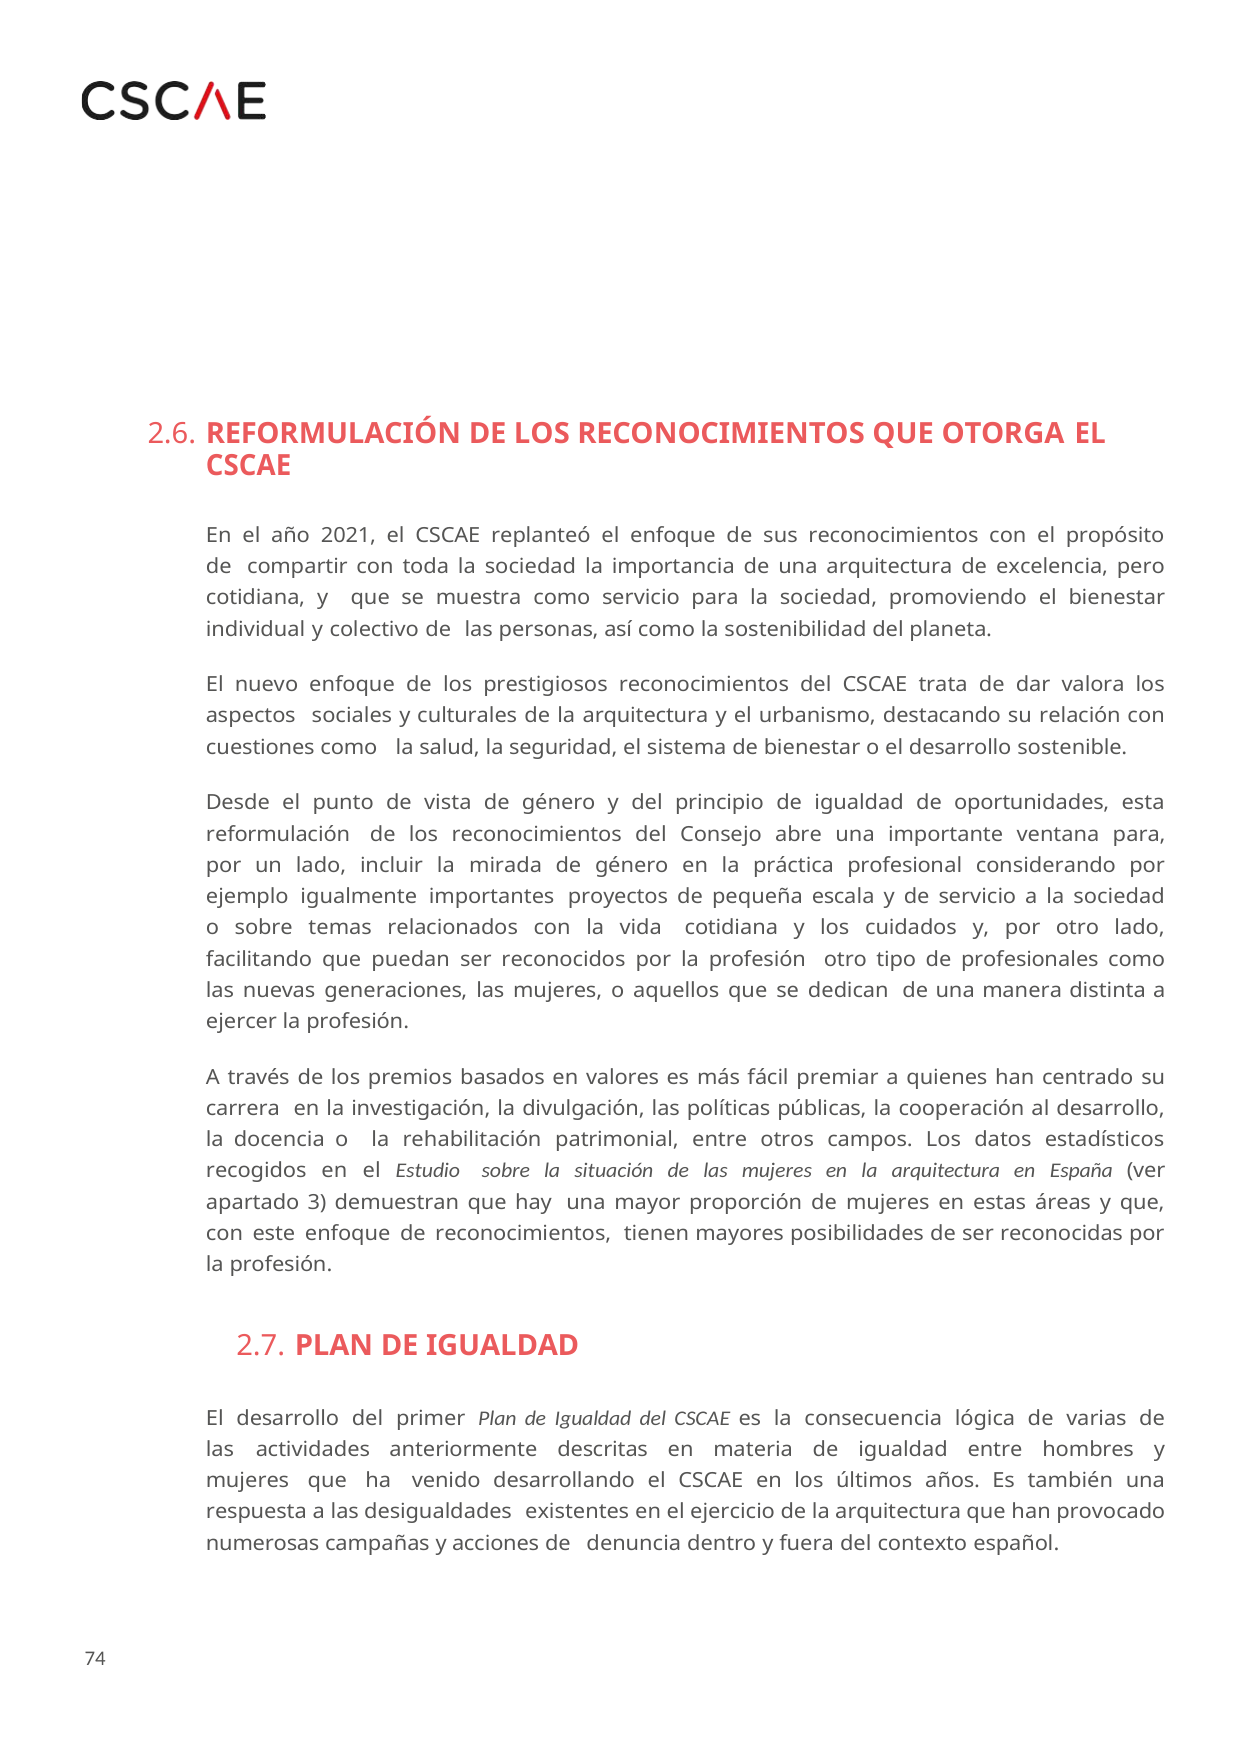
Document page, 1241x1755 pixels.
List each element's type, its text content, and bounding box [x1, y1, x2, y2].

text En el año 2021, el CSCAE replanteó el enfoque de sus reconocimientos con el propósito de compartir con toda la sociedad la importancia de una arquitectura de excelencia, pero cotidiana, y que se muestra como servicio para la sociedad, promoviendo el bienestar individual y colectivo de las personas, así como la sostenibilidad del planeta. [206, 517, 1165, 642]
list REFORMULACIÓN DE LOS RECONOCIMIENTOS QUE OTORGA EL CSCAE [175, 419, 1128, 481]
text El desarrollo del primer Plan de Igualdad del CSCAE es la consecuencia lógica de varias de las actividades anteriormente descritas en materia de igualdad entre hombres y mujeres que ha venido desarrollando el CSCAE en los últimos años. Es también una respuesta a las desigualdades existentes en el ejercicio de la arquitectura que han provocado numerosas campañas y acciones de denuncia dentro y fuera del contexto español. [206, 1400, 1165, 1556]
text El nuevo enfoque de los prestigiosos reconocimientos del CSCAE trata de dar valora los aspectos sociales y culturales de la arquitectura y el urbanismo, destacando su relación con cuestiones como la salud, la seguridad, el sistema de bienestar o el desarrollo sostenible. [206, 667, 1165, 760]
text Desde el punto de vista de género y del principio de igualdad de oportunidades, esta reformulación de los reconocimientos del Consejo abre una importante ventana para, por un lado, incluir la mirada de género en la práctica profesional considerando por ejemplo igualmente importantes proyectos de pequeña escala y de servicio a la sociedad o sobre temas relacionados con la vida cotidiana y los cuidados y, por otro lado, facilitando que puedan ser reconocidos por la profesión otro tipo de profesionales como las nuevas generaciones, las mujeres, o aquellos que se dedican de una manera distinta a ejercer la profesión. [206, 785, 1165, 1035]
text A través de los premios basados en valores es más fácil premiar a quienes han centrado su carrera en la investigación, la divulgación, las políticas públicas, la cooperación al desarrollo, la docencia o la rehabilitación patrimonial, entre otros campos. Los datos estadísticos recogidos en el Estudio sobre la situación de las mujeres en la arquitectura en España (ver apartado 3) demuestran que hay una mayor proporción de mujeres en estas áreas y que, con este enfoque de reconocimientos, tienen mayores posibilidades de ser reconocidas por la profesión. [206, 1059, 1165, 1278]
list PLAN DE IGUALDAD [264, 1324, 1176, 1364]
